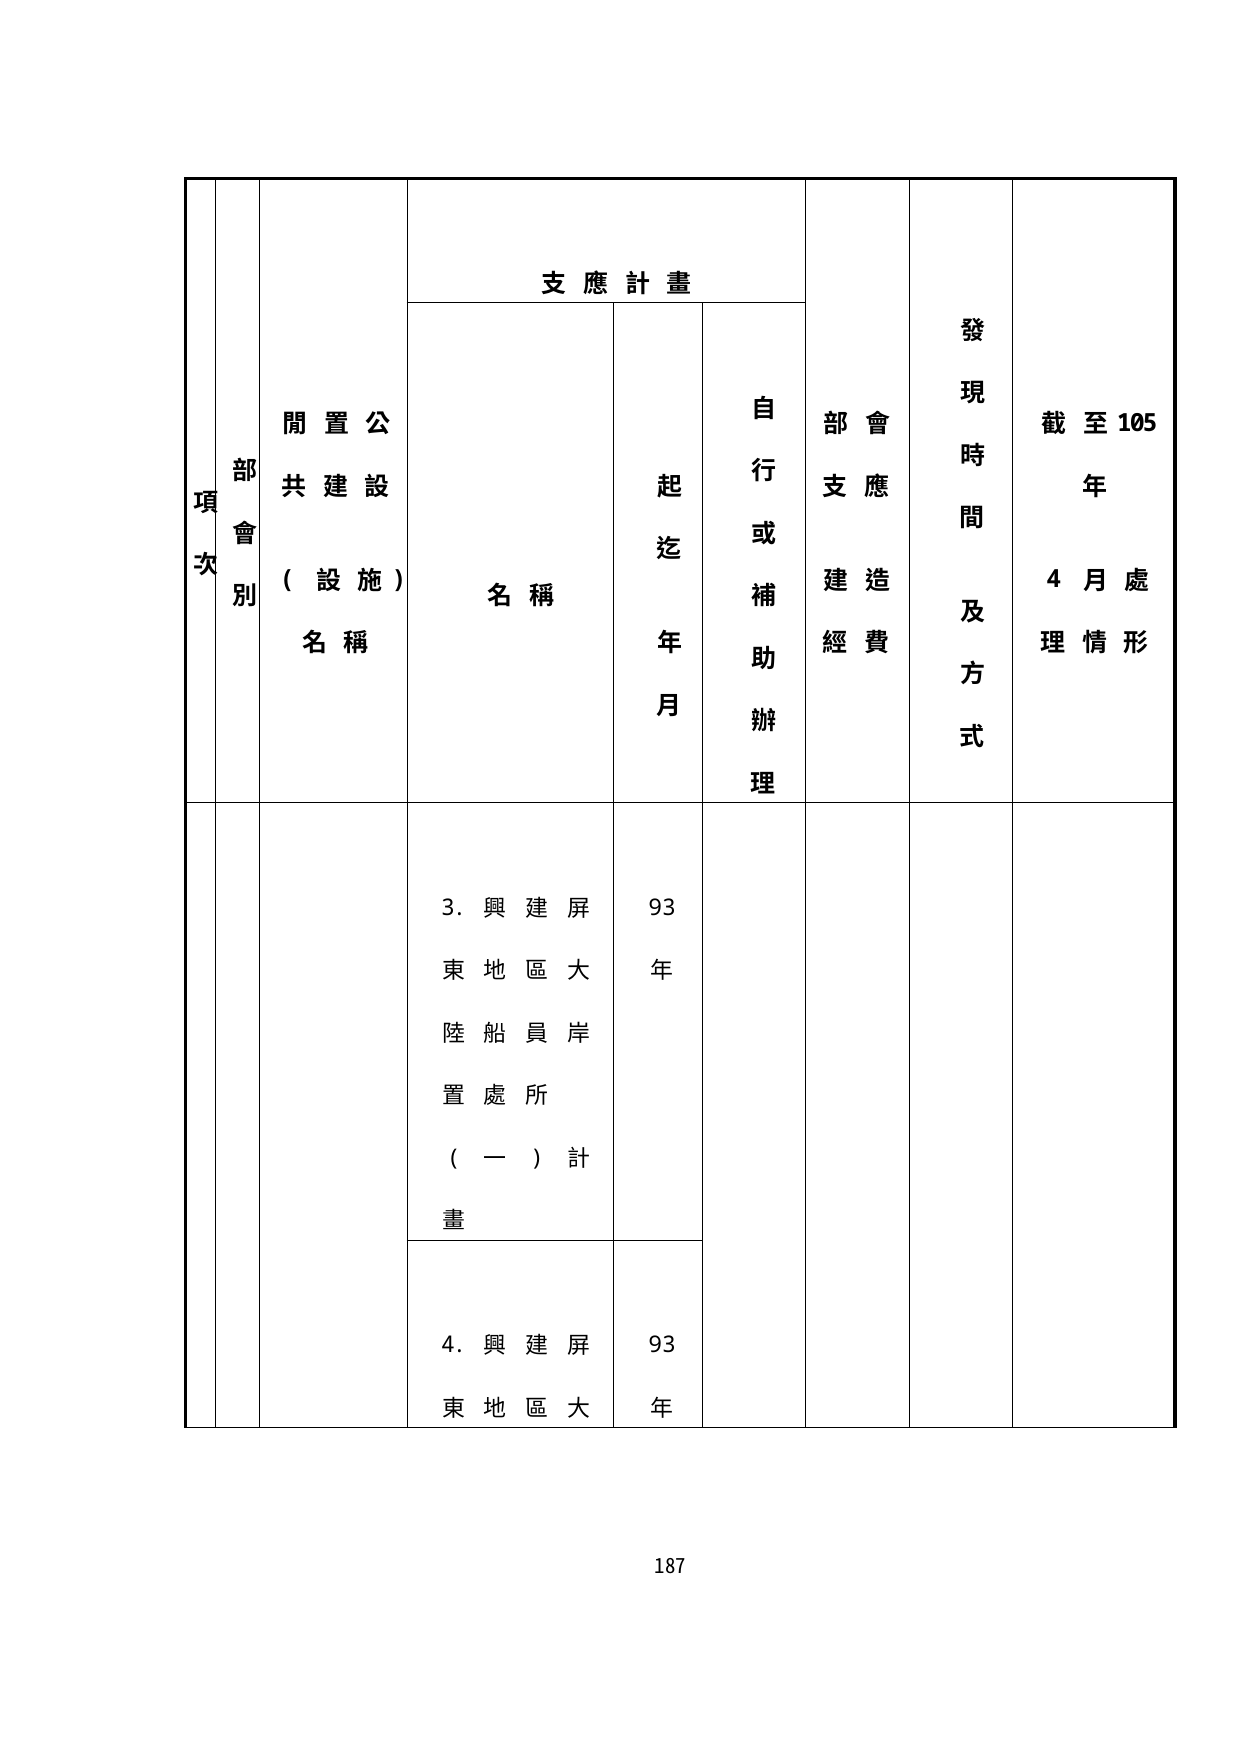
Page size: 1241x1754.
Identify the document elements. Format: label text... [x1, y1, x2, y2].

table_cell [910, 803, 1012, 1427]
table_cell 4.興建屏東地區大 [408, 1241, 613, 1427]
table_cell [806, 803, 909, 1427]
table_header 部會支應 建造經費 [806, 180, 909, 802]
table_cell 3.興建屏東地區大陸船員岸置處所(一)計畫 [408, 803, 613, 1240]
table_cell [187, 803, 215, 1427]
table_cell [1013, 803, 1173, 1427]
table_header 發現時間 及方式 [910, 180, 1012, 802]
table_header 部會別 [216, 180, 259, 802]
table_cell 93年 [614, 1241, 702, 1427]
table_cell 93年 [614, 803, 702, 1240]
table_cell [260, 803, 407, 1427]
table_header 閒置公共建設 (設施)名稱 [260, 180, 407, 802]
table_cell [216, 803, 259, 1427]
table_header 截至105年 4月處理情形 [1013, 180, 1173, 802]
table_cell [703, 803, 805, 1427]
table_cell 自行或補助辦理 [703, 303, 805, 802]
table_cell 起迄 年月 [614, 303, 702, 802]
table_cell 名稱 [408, 303, 613, 802]
table_header 項次 [187, 180, 215, 802]
table_header 支應計畫 [408, 180, 805, 302]
